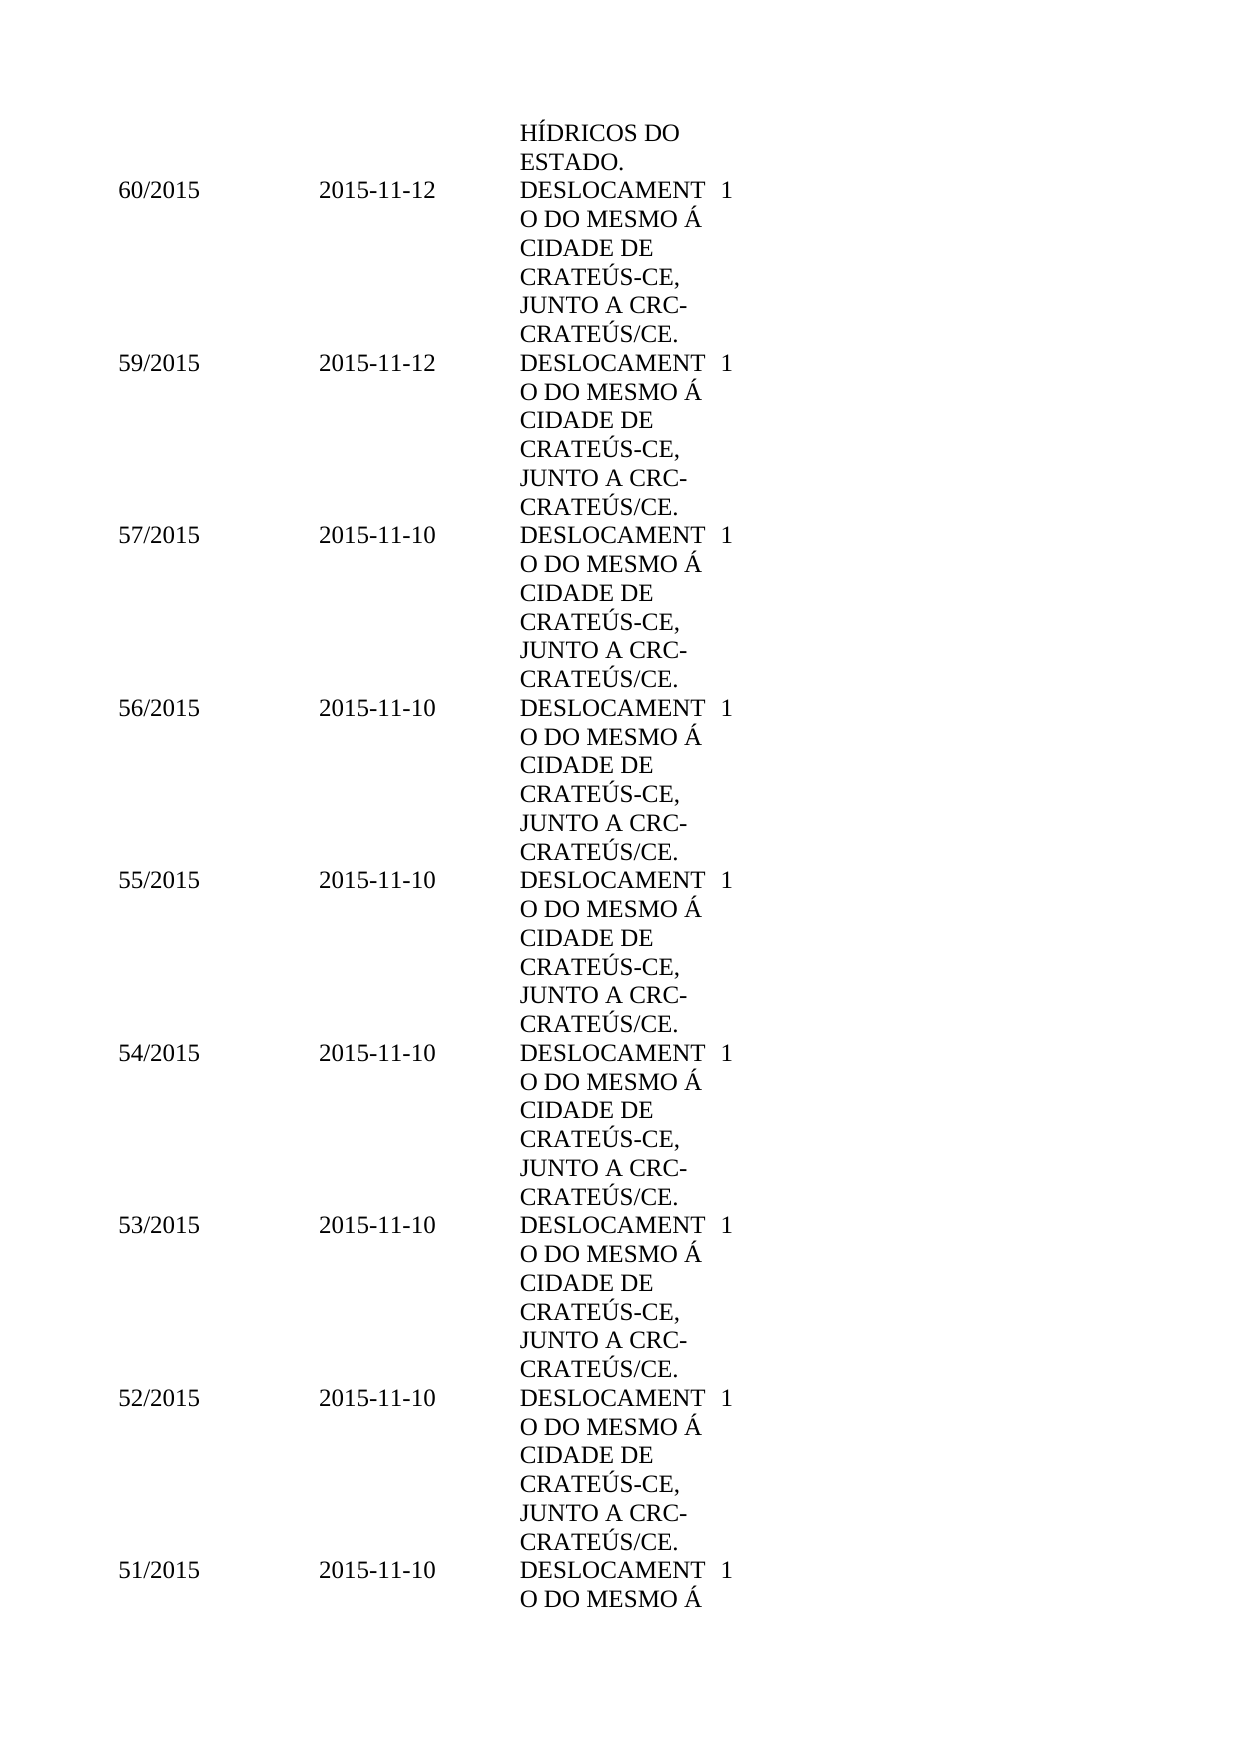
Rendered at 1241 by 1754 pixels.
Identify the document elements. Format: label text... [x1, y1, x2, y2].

table_cell 56/2015 [118, 693, 319, 866]
table_cell DESLOCAMENTO DO MESMO Á CIDADE DE CRATEÚS-CE, JUNTO A CRC-CRATEÚS/CE. [520, 348, 720, 521]
table_cell 2015-11-10 [319, 1556, 519, 1613]
table_cell 59/2015 [118, 348, 319, 521]
table_cell 2015-11-10 [319, 1211, 519, 1383]
table_cell DESLOCAMENTO DO MESMO Á CIDADE DE CRATEÚS-CE, JUNTO A CRC-CRATEÚS/CE. [520, 1038, 720, 1211]
table_cell 1 [720, 866, 921, 1038]
table_cell [921, 1038, 1122, 1211]
table_cell 2015-11-10 [319, 521, 519, 693]
table_cell 53/2015 [118, 1211, 319, 1383]
table_cell 55/2015 [118, 866, 319, 1038]
table_cell DESLOCAMENTO DO MESMO Á CIDADE DE CRATEÚS-CE, JUNTO A CRC-CRATEÚS/CE. [520, 1383, 720, 1556]
table_cell [921, 1556, 1122, 1613]
table_cell [118, 118, 319, 176]
table_cell [921, 118, 1122, 176]
table_cell 2015-11-12 [319, 176, 519, 348]
table_cell [921, 866, 1122, 1038]
table_cell 2015-11-10 [319, 1038, 519, 1211]
table_cell 1 [720, 1383, 921, 1556]
table_cell 60/2015 [118, 176, 319, 348]
table_cell DESLOCAMENTO DO MESMO Á CIDADE DE CRATEÚS-CE, JUNTO A CRC-CRATEÚS/CE. [520, 176, 720, 348]
table_cell DESLOCAMENTO DO MESMO Á [520, 1556, 720, 1613]
table_cell 54/2015 [118, 1038, 319, 1211]
table_cell [921, 348, 1122, 521]
table_cell DESLOCAMENTO DO MESMO Á CIDADE DE CRATEÚS-CE, JUNTO A CRC-CRATEÚS/CE. [520, 1211, 720, 1383]
table_cell [921, 1211, 1122, 1383]
table_cell 52/2015 [118, 1383, 319, 1556]
table_cell DESLOCAMENTO DO MESMO Á CIDADE DE CRATEÚS-CE, JUNTO A CRC-CRATEÚS/CE. [520, 693, 720, 866]
table_cell [921, 521, 1122, 693]
table_cell 2015-11-10 [319, 1383, 519, 1556]
table_cell 2015-11-10 [319, 866, 519, 1038]
table_cell 57/2015 [118, 521, 319, 693]
table_cell 2015-11-12 [319, 348, 519, 521]
table_cell DESLOCAMENTO DO MESMO Á CIDADE DE CRATEÚS-CE, JUNTO A CRC-CRATEÚS/CE. [520, 866, 720, 1038]
table_cell 1 [720, 176, 921, 348]
table_cell 51/2015 [118, 1556, 319, 1613]
table_cell 1 [720, 693, 921, 866]
table_cell 1 [720, 348, 921, 521]
table_cell HÍDRICOS DO ESTADO. [520, 118, 720, 176]
table_cell 1 [720, 1556, 921, 1613]
table_cell DESLOCAMENTO DO MESMO Á CIDADE DE CRATEÚS-CE, JUNTO A CRC-CRATEÚS/CE. [520, 521, 720, 693]
table_cell 1 [720, 1038, 921, 1211]
table_cell 1 [720, 521, 921, 693]
table_cell [921, 176, 1122, 348]
table_cell [921, 693, 1122, 866]
table_cell 2015-11-10 [319, 693, 519, 866]
table_cell [720, 118, 921, 176]
table_cell [319, 118, 519, 176]
table_cell [921, 1383, 1122, 1556]
table_cell 1 [720, 1211, 921, 1383]
